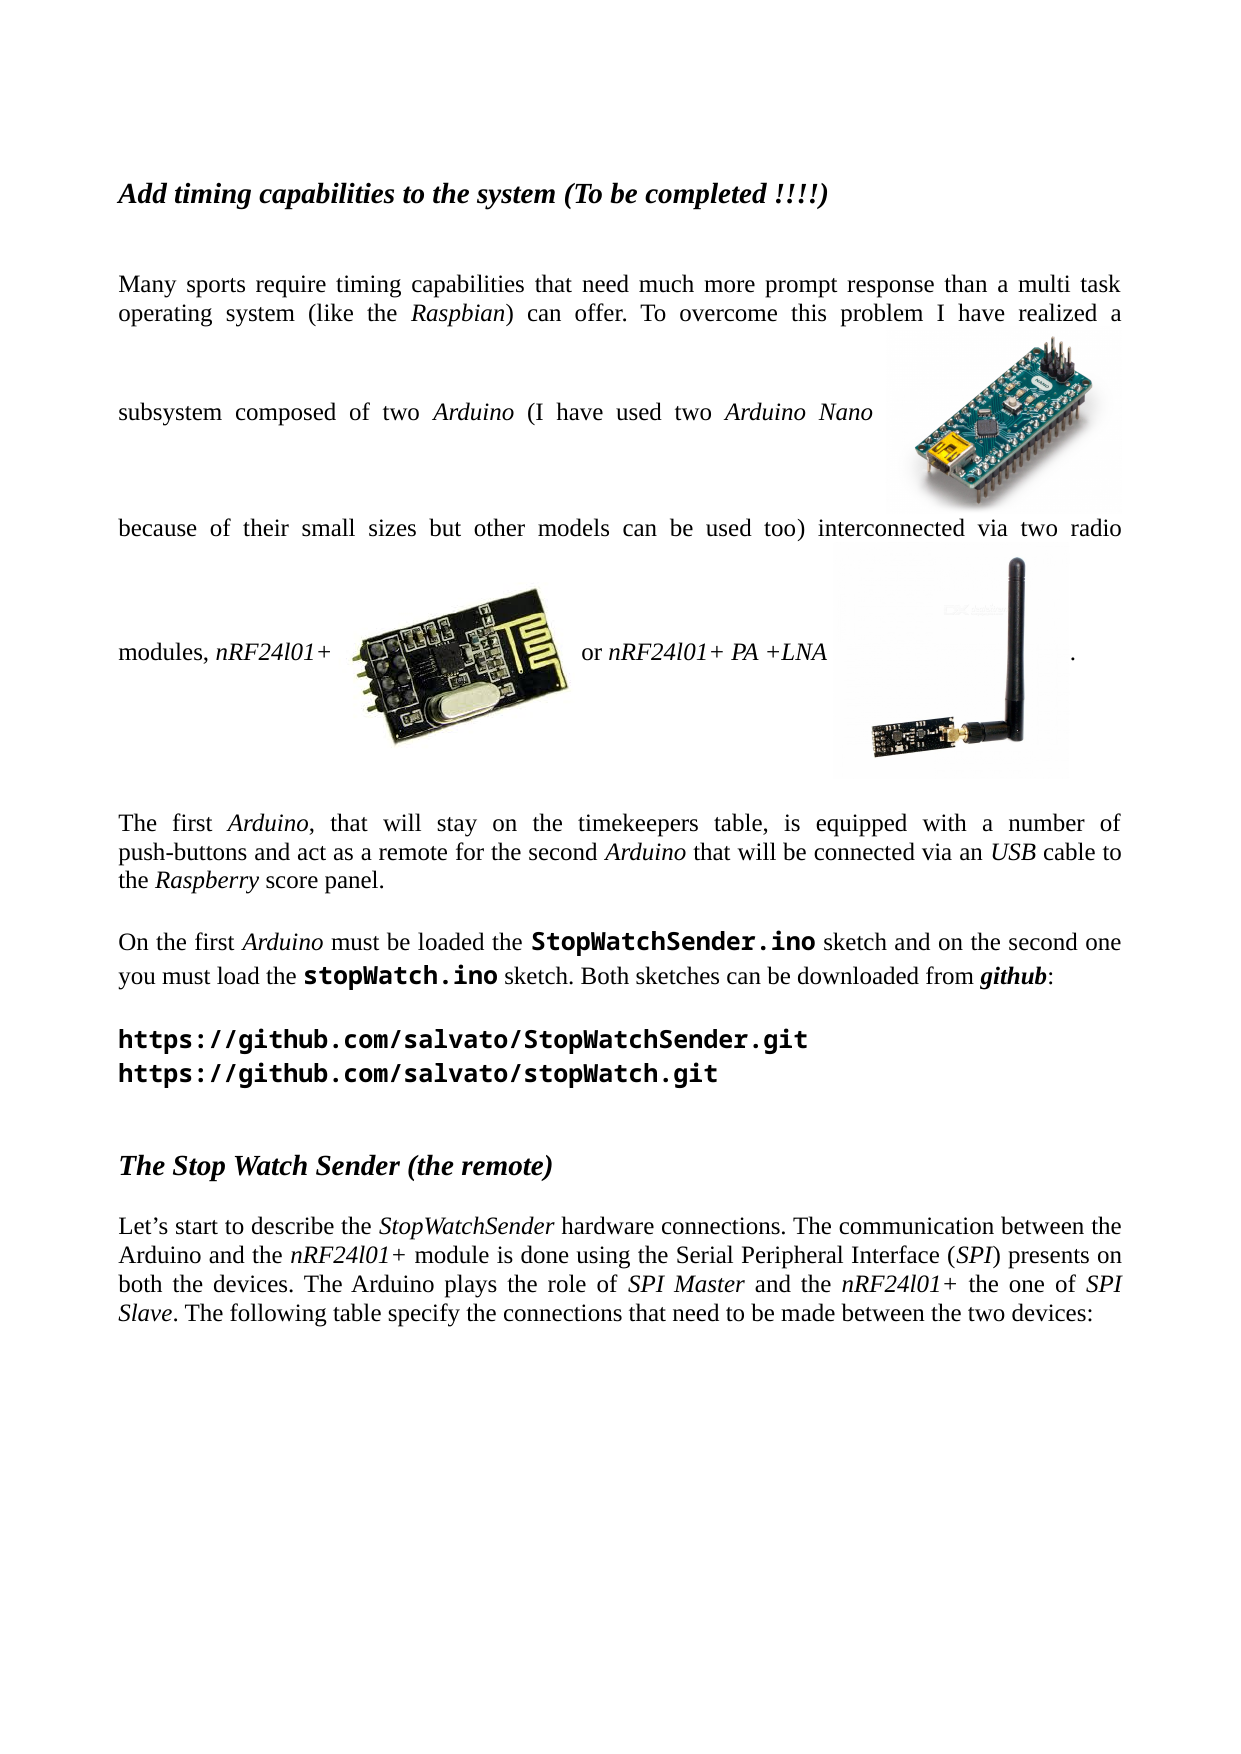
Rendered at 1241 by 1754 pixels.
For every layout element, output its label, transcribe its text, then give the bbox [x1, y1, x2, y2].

picture [833, 542, 1070, 779]
text Let’s start to describe the StopWatchSender hardware connections. The communication between the Arduino and the nRF24l01+ module is done using the Serial Peripheral Interface (SPI) presents on both the devices. The Arduino plays the role of SPI Master and the nRF24l01+ the one of SPI Slave. The following table specify the connections that need to be made between the two devices: [118, 1211, 1122, 1326]
text The Stop Watch Sender (the remote) [118, 1148, 1122, 1182]
text Many sports require timing capabilities that need much more prompt response than a multi task operating system (like the Raspbian) can offer. To overcome this problem I have realized a subsystem composed of two Arduino (I have used two Arduino Nano because of their small sizes but other models can be used too) interconnected via two radio modules, nRF24l01+ or nRF24l01+ PA +LNA . [118, 269, 1122, 778]
text The first Arduino, that will stay on the timekeepers table, is equipped with a number of push‑buttons and act as a remote for the second Arduino that will be connected via an USB cable to the Raspberry score panel. [118, 808, 1122, 894]
text On the first Arduino must be loaded the StopWatchSender.ino sketch and on the second one you must load the stopWatch.ino sketch. Both sketches can be downloaded from github: [118, 924, 1122, 992]
picture [885, 326, 1122, 514]
picture [338, 567, 575, 754]
text Add timing capabilities to the system (To be completed !!!!) [118, 176, 1122, 210]
text https://github.com/salvato/stopWatch.git [118, 1055, 1122, 1089]
text https://github.com/salvato/StopWatchSender.git [118, 1021, 1122, 1055]
